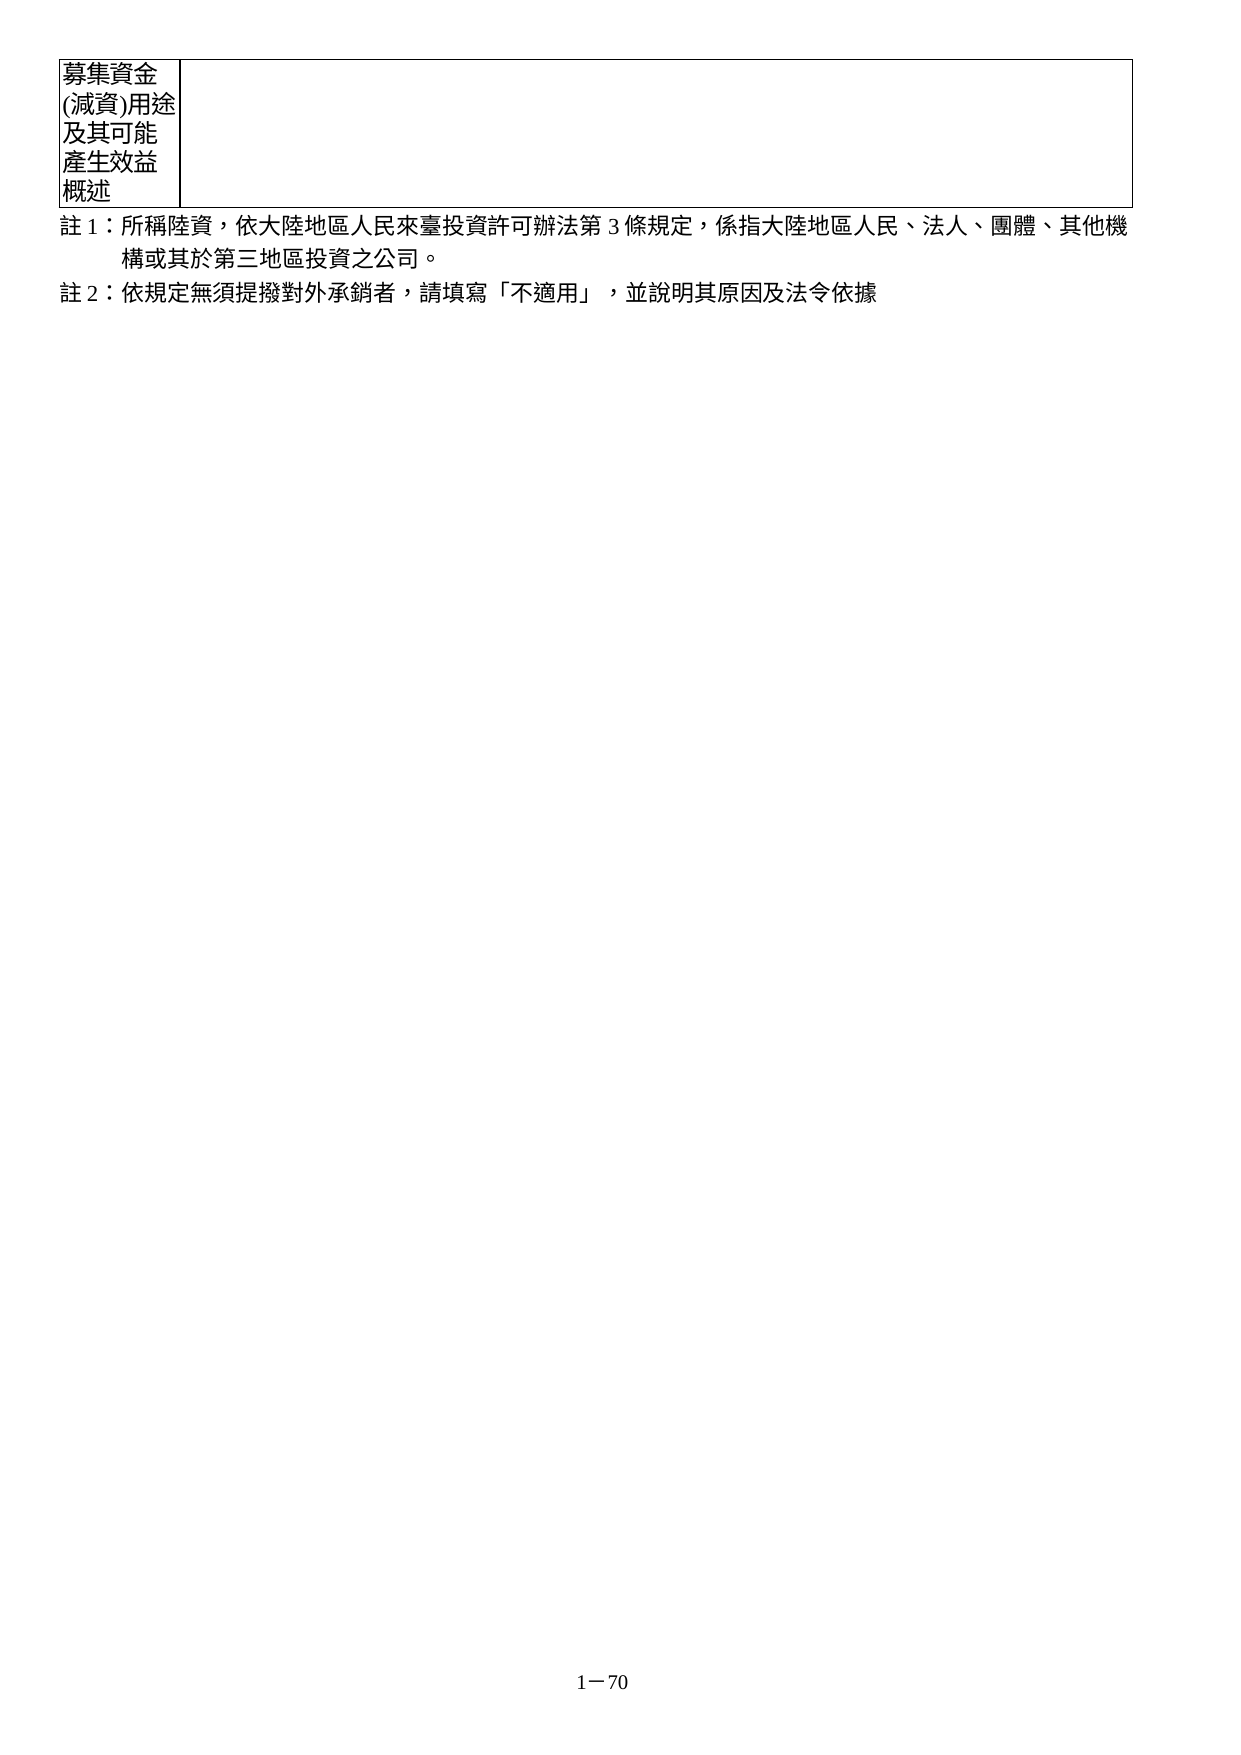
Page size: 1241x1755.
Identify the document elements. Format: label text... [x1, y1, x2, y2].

table_header [181, 60, 1132, 207]
table_header 募集資金(減資)用途及其可能產生效益 概述 [60, 60, 179, 207]
text 註1：所稱陸資，依大陸地區人民來臺投資許可辦法第3條規定，係指大陸地區人民、法人、團體、其他機構或其於第三地區投資之公司。 [59, 208, 1129, 274]
text 註2：依規定無須提撥對外承銷者，請填寫「不適用」，並說明其原因及法令依據 [59, 274, 1181, 308]
